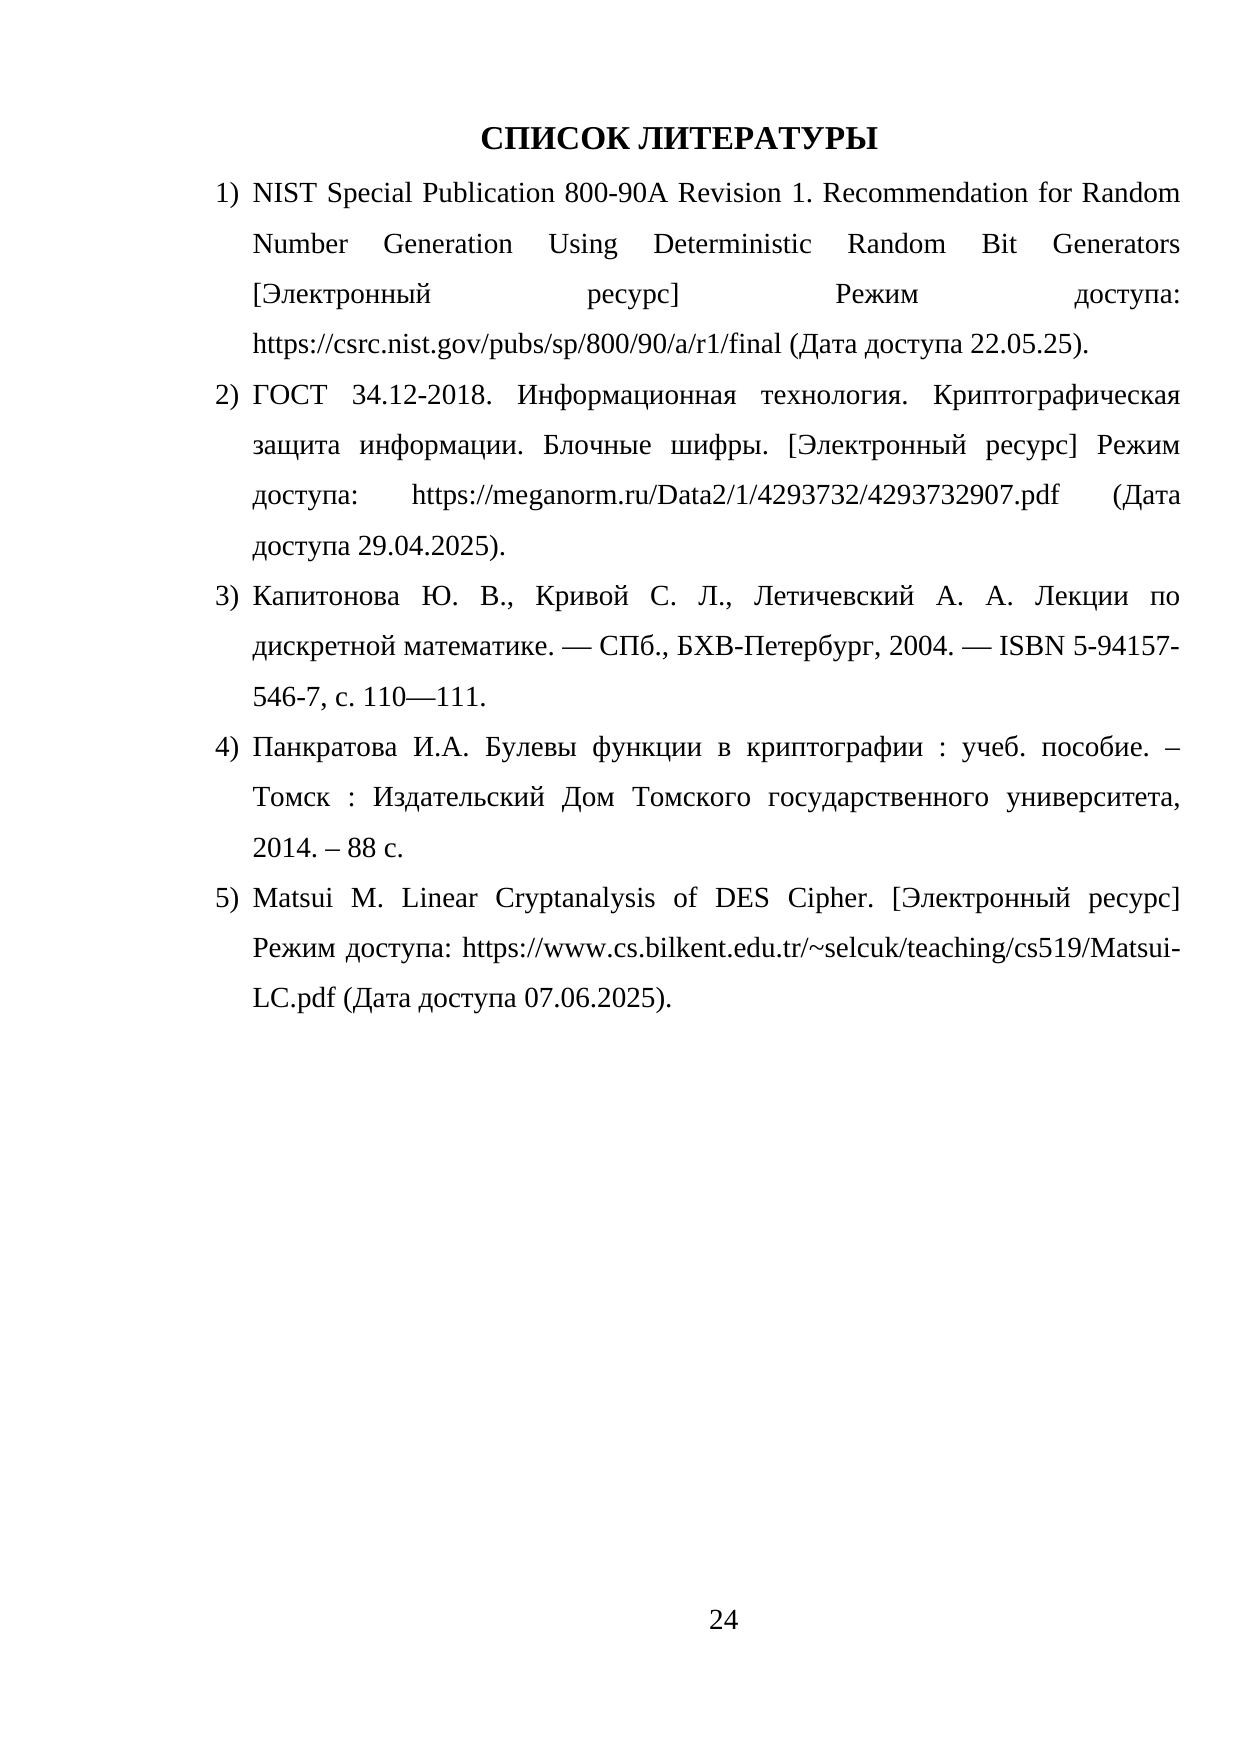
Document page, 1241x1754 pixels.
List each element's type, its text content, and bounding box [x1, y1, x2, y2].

list NIST Special Publication 800-90A Revision 1. Recommendation for Random Number Generation Using Deterministic Random Bit Generators [Электронный ресурс] Режим доступа: https://csrc.nist.gov/pubs/sp/800/90/a/r1/final (Дата доступа 22.05.25). [215, 176, 1181, 360]
list Matsui M. Linear Cryptanalysis of DES Cipher. [Электронный ресурс] Режим доступа: https://www.cs.bilkent.edu.tr/~selcuk/teaching/cs519/Matsui-LC.pdf (Дата доступа 07.06.2025). [215, 880, 1181, 1014]
list Капитонова Ю. В., Кривой С. Л., Летичевский А. А. Лекции по дискретной математике. — СПб., БХВ-Петербург, 2004. — ISBN 5-94157-546-7, с. 110—111. [215, 578, 1181, 712]
list Панкратова И.А. Булевы функции в криптографии : учеб. пособие. – Томск : Издательский Дом Томского государственного университета, 2014. – 88 с. [215, 729, 1181, 863]
list ГОСТ 34.12-2018. Информационная технология. Криптографическая защита информации. Блочные шифры. [Электронный ресурс] Режим доступа: https://meganorm.ru/Data2/1/4293732/4293732907.pdf (Дата доступа 29.04.2025). [215, 377, 1181, 561]
subtitle СПИСОК ЛИТЕРАТУРЫ [177, 118, 1181, 156]
